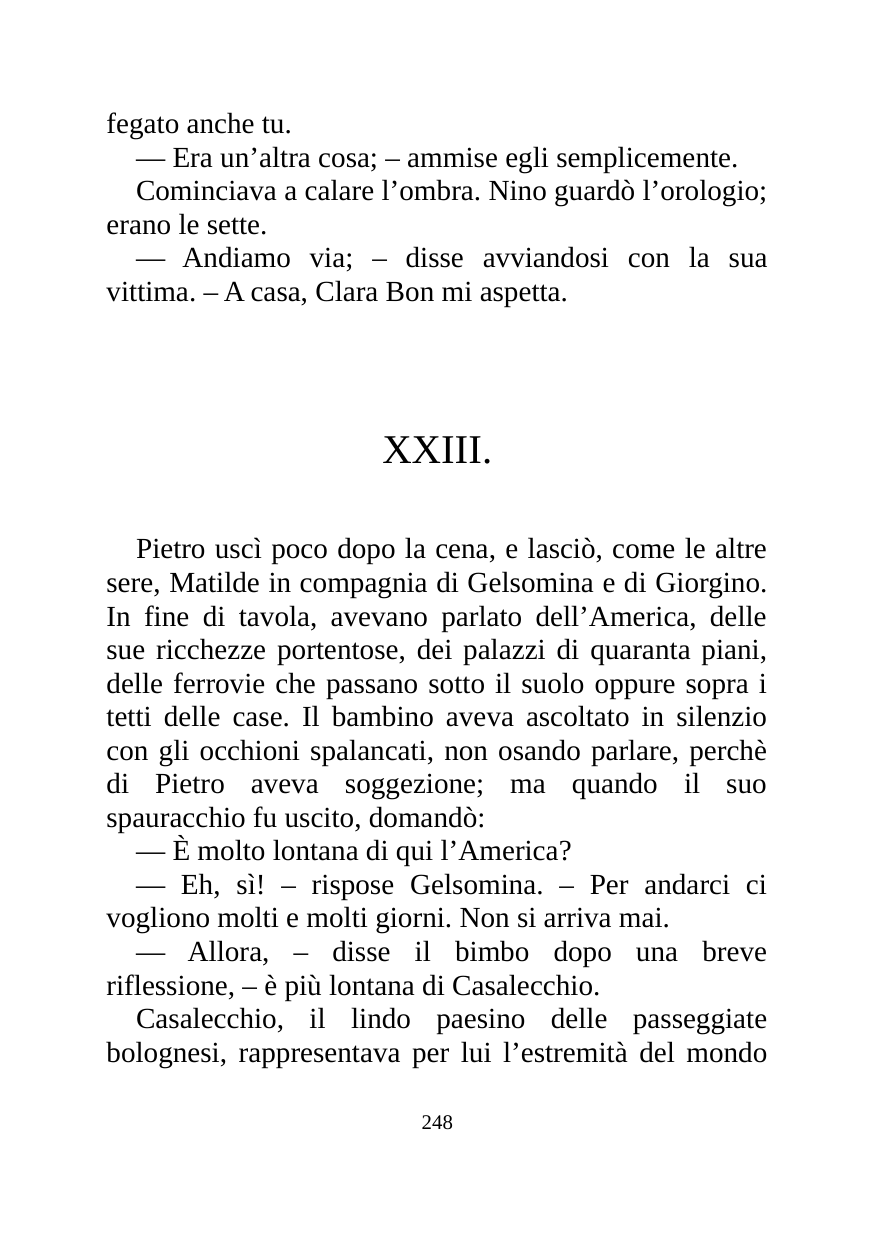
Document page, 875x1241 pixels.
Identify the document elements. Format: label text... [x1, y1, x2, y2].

text fegato anche tu. [106, 106, 768, 140]
text — È molto lontana di qui l’America? [106, 833, 768, 867]
text — Allora, – disse il bimbo dopo una breve riflessione, – è più lontana di Casalecchio. [106, 934, 768, 1001]
text Pietro uscì poco dopo la cena, e lasciò, come le altre sere, Matilde in compagnia di Gelsomina e di Giorgino. In fine di tavola, avevano parlato dell’America, delle sue ricchezze portentose, dei palazzi di quaranta piani, delle ferrovie che passano sotto il suolo oppure sopra i tetti delle case. Il bambino aveva ascoltato in silenzio con gli occhioni spalancati, non osando parlare, perchè di Pietro aveva soggezione; ma quando il suo spauracchio fu uscito, domandò: [106, 532, 768, 833]
text — Eh, sì! – rispose Gelsomina. – Per andarci ci vogliono molti e molti giorni. Non si arriva mai. [106, 867, 768, 934]
text Cominciava a calare l’ombra. Nino guardò l’orologio; erano le sette. [106, 173, 768, 240]
text — Era un’altra cosa; – ammise egli semplicemente. [106, 140, 768, 173]
text Casalecchio, il lindo paesino delle passeggiate bolognesi, rappresentava per lui l’estremità del mondo [106, 1001, 768, 1068]
subtitle XXIII. [106, 426, 768, 473]
text — Andiamo via; – disse avviandosi con la sua vittima. – A casa, Clara Bon mi aspetta. [106, 240, 768, 307]
